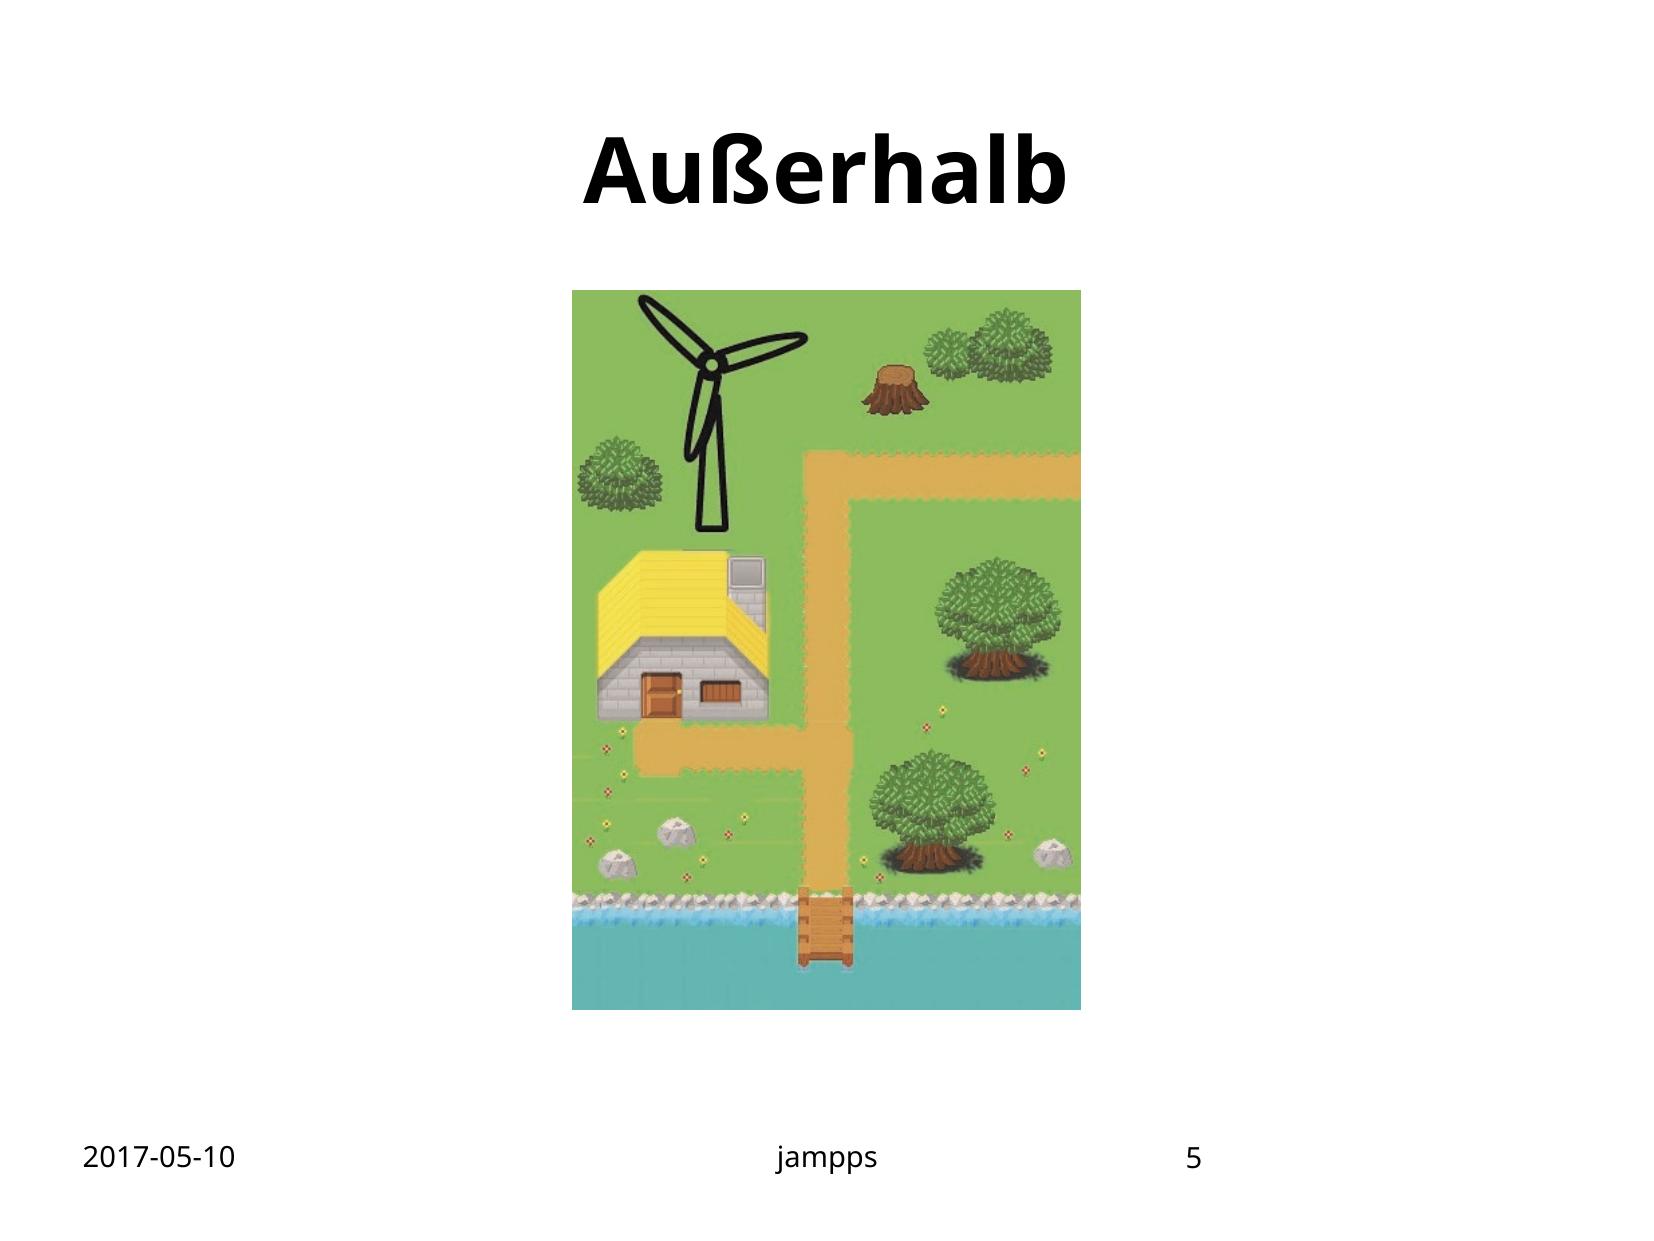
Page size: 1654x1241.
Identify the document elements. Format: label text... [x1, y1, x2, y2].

title Außerhalb [82, 49, 1571, 257]
text_box 2017-05-10 [82, 1129, 468, 1216]
picture [572, 290, 1081, 1010]
text_box jampps [565, 1129, 1090, 1216]
text_box [1185, 1129, 1571, 1216]
